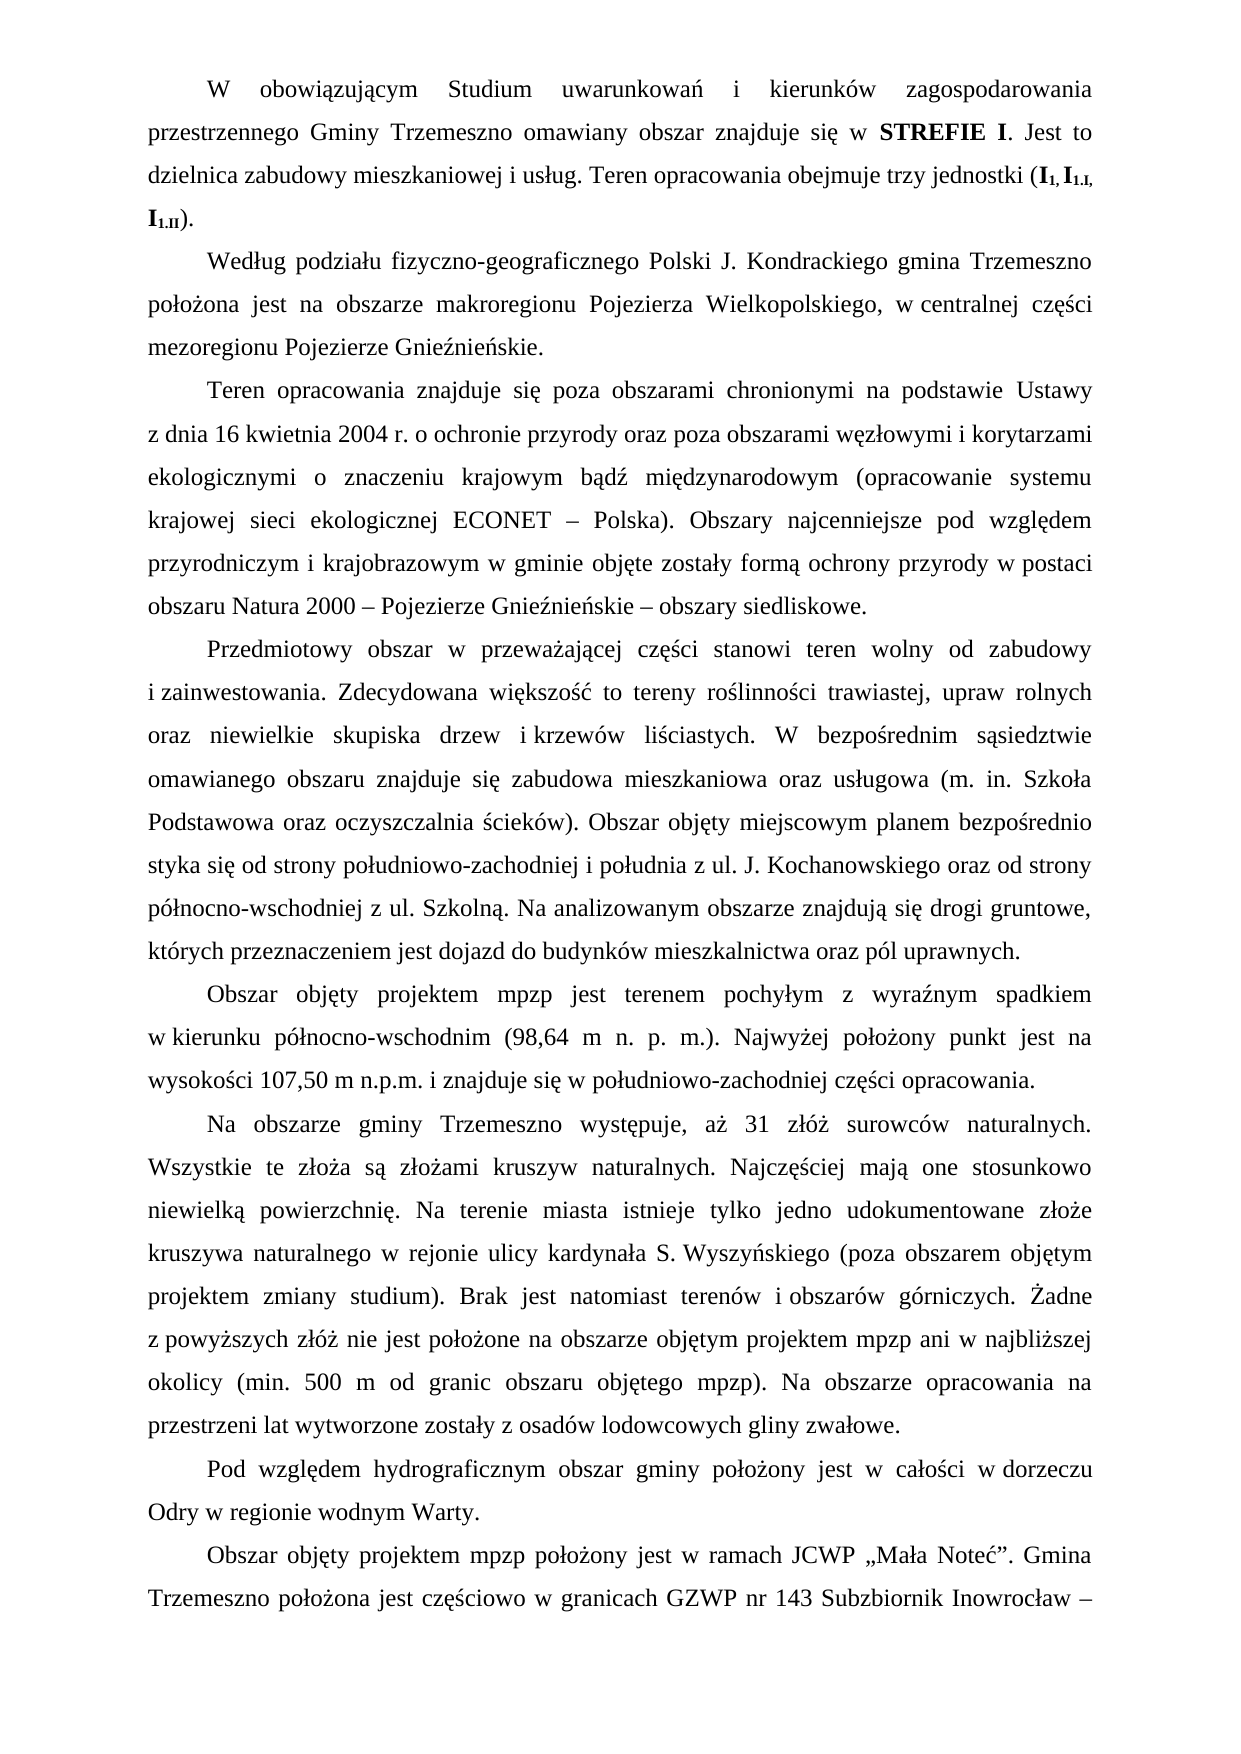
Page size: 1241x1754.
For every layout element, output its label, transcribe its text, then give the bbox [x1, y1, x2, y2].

text Teren opracowania znajduje się poza obszarami chronionymi na podstawie Ustawy z dnia 16 kwietnia 2004 r. o ochronie przyrody oraz poza obszarami węzłowymi i korytarzami ekologicznymi o znaczeniu krajowym bądź międzynarodowym (opracowanie systemu krajowej sieci ekologicznej ECONET – Polska). Obszary najcenniejsze pod względem przyrodniczym i krajobrazowym w gminie objęte zostały formą ochrony przyrody w postaci obszaru Natura 2000 – Pojezierze Gnieźnieńskie – obszary siedliskowe. [148, 376, 1093, 620]
text Pod względem hydrograficznym obszar gminy położony jest w całości w dorzeczu Odry w regionie wodnym Warty. [148, 1454, 1093, 1526]
text W obowiązującym Studium uwarunkowań i kierunków zagospodarowania przestrzennego Gminy Trzemeszno omawiany obszar znajduje się w STREFIE I. Jest to dzielnica zabudowy mieszkaniowej i usług. Teren opracowania obejmuje trzy jednostki (I1, I1.I, I1.II). [148, 74, 1093, 232]
text Według podziału fizyczno-geograficznego Polski J. Kondrackiego gmina Trzemeszno położona jest na obszarze makroregionu Pojezierza Wielkopolskiego, w centralnej części mezoregionu Pojezierze Gnieźnieńskie. [148, 246, 1093, 361]
text Na obszarze gminy Trzemeszno występuje, aż 31 złóż surowców naturalnych. Wszystkie te złoża są złożami kruszyw naturalnych. Najczęściej mają one stosunkowo niewielką powierzchnię. Na terenie miasta istnieje tylko jedno udokumentowane złoże kruszywa naturalnego w rejonie ulicy kardynała S. Wyszyńskiego (poza obszarem objętym projektem zmiany studium). Brak jest natomiast terenów i obszarów górniczych. Żadne z powyższych złóż nie jest położone na obszarze objętym projektem mpzp ani w najbliższej okolicy (min. 500 m od granic obszaru objętego mpzp). Na obszarze opracowania na przestrzeni lat wytworzone zostały z osadów lodowcowych gliny zwałowe. [148, 1109, 1093, 1439]
text Przedmiotowy obszar w przeważającej części stanowi teren wolny od zabudowy i zainwestowania. Zdecydowana większość to tereny roślinności trawiastej, upraw rolnych oraz niewielkie skupiska drzew i krzewów liściastych. W bezpośrednim sąsiedztwie omawianego obszaru znajduje się zabudowa mieszkaniowa oraz usługowa (m. in. Szkoła Podstawowa oraz oczyszczalnia ścieków). Obszar objęty miejscowym planem bezpośrednio styka się od strony południowo-zachodniej i południa z ul. J. Kochanowskiego oraz od strony północno-wschodniej z ul. Szkolną. Na analizowanym obszarze znajdują się drogi gruntowe, których przeznaczeniem jest dojazd do budynków mieszkalnictwa oraz pól uprawnych. [148, 634, 1093, 965]
text Obszar objęty projektem mpzp położony jest w ramach JCWP „Mała Noteć”. Gmina Trzemeszno położona jest częściowo w granicach GZWP nr 143 Subzbiornik Inowrocław – [148, 1540, 1093, 1612]
text Obszar objęty projektem mpzp jest terenem pochyłym z wyraźnym spadkiem w kierunku północno-wschodnim (98,64 m n. p. m.). Najwyżej położony punkt jest na wysokości 107,50 m n.p.m. i znajduje się w południowo-zachodniej części opracowania. [148, 979, 1093, 1094]
